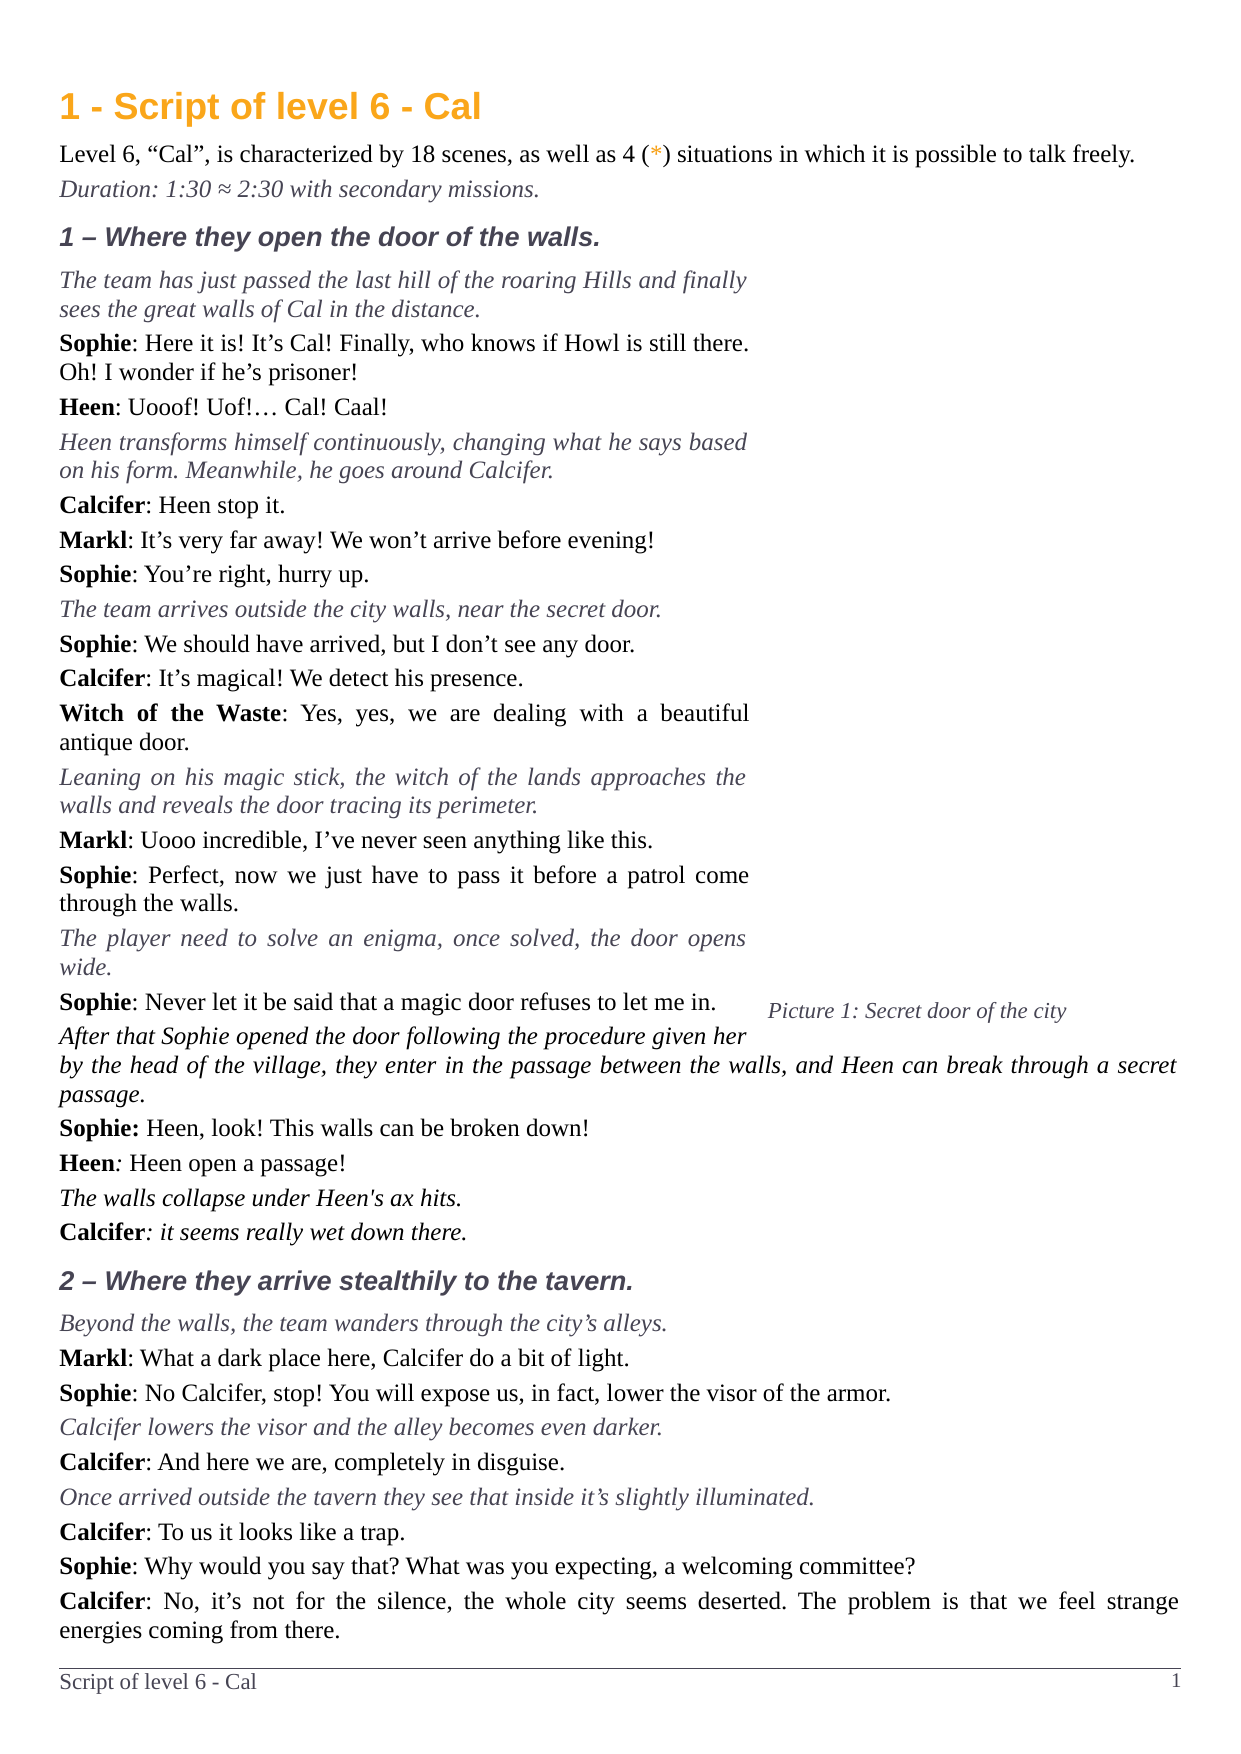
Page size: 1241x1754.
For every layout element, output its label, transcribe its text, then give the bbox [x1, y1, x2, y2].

subtitle 1 – Where they open the door of the walls. [59, 221, 1181, 252]
text The team has just passed the last hill of the roaring Hills and finally sees the great walls of Cal in the distance. [59, 265, 1181, 322]
text Sophie: Never let it be said that a magic door refuses to let me in. [59, 987, 768, 1015]
text Picture 1: Secret door of the city [768, 277, 1181, 1023]
text Calcifer lowers the visor and the alley becomes even darker. [59, 1412, 1181, 1441]
text Sophie: You’re right, hurry up. [59, 559, 768, 588]
text Witch of the Waste: Yes, yes, we are dealing with a beautiful antique door. [59, 698, 768, 756]
text Calcifer: No, it’s not for the silence, the whole city seems deserted. The problem is that we feel strange energies coming from there. [59, 1586, 1181, 1643]
text Markl: What a dark place here, Calcifer do a bit of light. [59, 1343, 1181, 1372]
text Level 6, “Cal”, is characterized by 18 scenes, as well as 4 (*) situations in which it is possible to talk freely. [59, 139, 1181, 168]
text After that Sophie opened the door following the procedure given her by the head of the village, they enter in the passage between the walls, and Heen can break through a secret passage. [59, 1021, 1181, 1107]
text Heen transforms himself continuously, changing what he says based on his form. Meanwhile, he goes around Calcifer. [59, 427, 768, 484]
text Calcifer: Heen stop it. [59, 490, 768, 519]
text Sophie: Why would you say that? What was you expecting, a welcoming committee? [59, 1551, 1181, 1580]
text Beyond the walls, the team wanders through the city’s alleys. [59, 1308, 1181, 1337]
text Markl: It’s very far away! We won’t arrive before evening! [59, 525, 768, 553]
text Heen: Uooof! Uof!… Cal! Caal! [59, 392, 768, 421]
text Calcifer: And here we are, completely in disguise. [59, 1447, 1181, 1476]
subtitle 2 – Where they arrive stealthily to the tavern. [59, 1265, 1181, 1296]
text Heen: Heen open a passage! [59, 1148, 1181, 1177]
text The player need to solve an enigma, once solved, the door opens wide. [59, 923, 768, 981]
text Sophie: Here it is! It’s Cal! Finally, who knows if Howl is still there. Oh! I wonder if he’s prisoner! [59, 328, 768, 386]
text Once arrived outside the tavern they see that inside it’s slightly illuminated. [59, 1482, 1181, 1511]
text Sophie: Heen, look! This walls can be broken down! [59, 1113, 1181, 1142]
text Sophie: No Calcifer, stop! You will expose us, in fact, lower the visor of the armor. [59, 1378, 1181, 1407]
text The team arrives outside the city walls, near the secret door. [59, 594, 768, 623]
text Sophie: Perfect, now we just have to pass it before a patrol come through the walls. [59, 860, 768, 917]
text Sophie: We should have arrived, but I don’t see any door. [59, 629, 768, 657]
text Leaning on his magic stick, the witch of the lands approaches the walls and reveals the door tracing its perimeter. [59, 762, 768, 819]
text Duration: 1:30 ≈ 2:30 with secondary missions. [59, 174, 1181, 203]
subtitle Script of level 6 - Cal [59, 84, 1181, 127]
text Markl: Uooo incredible, I’ve never seen anything like this. [59, 825, 768, 854]
text Calcifer: To us it looks like a trap. [59, 1517, 1181, 1545]
text Calcifer: It’s magical! We detect his presence. [59, 663, 768, 692]
text Calcifer: it seems really wet down there. [59, 1217, 1181, 1246]
text The walls collapse under Heen's ax hits. [59, 1183, 1181, 1212]
